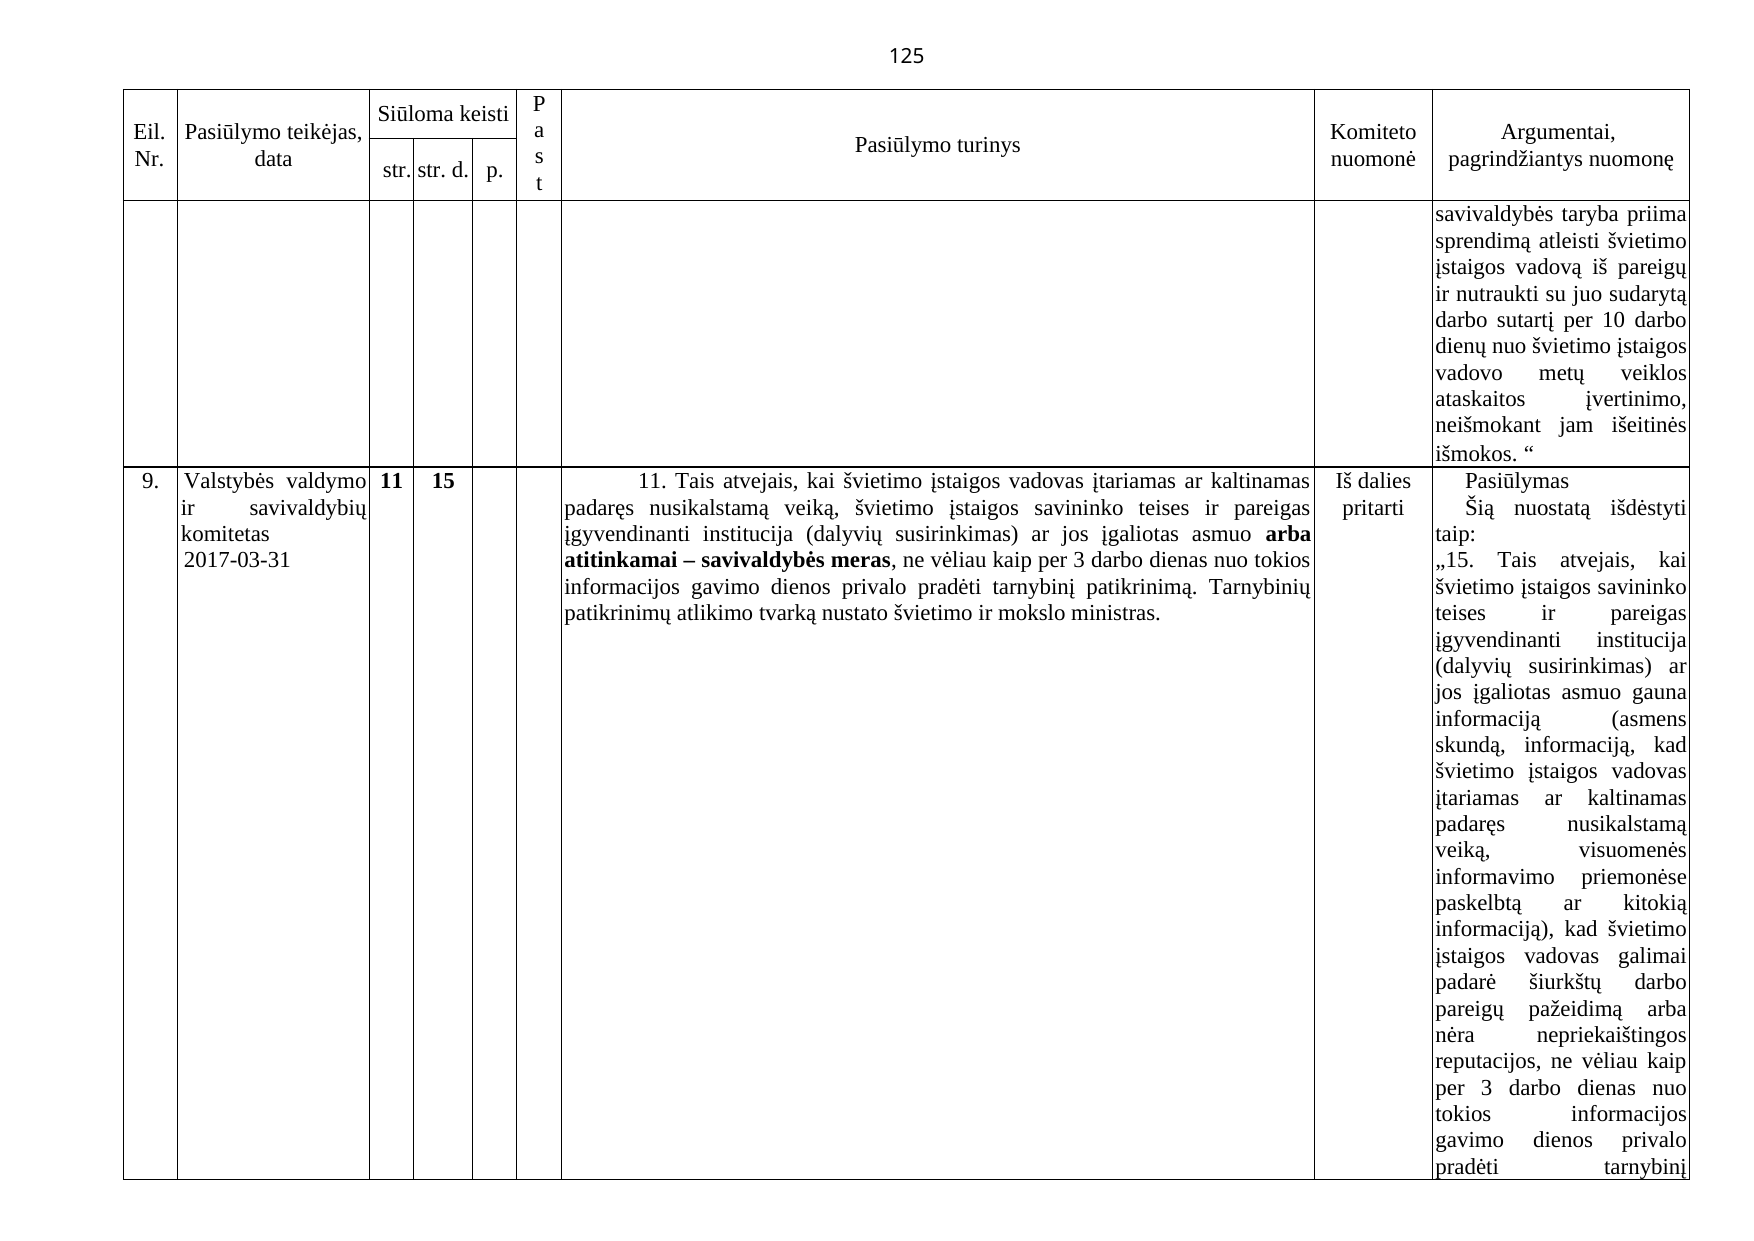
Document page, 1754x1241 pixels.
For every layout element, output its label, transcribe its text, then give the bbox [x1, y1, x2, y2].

table_cell 11. Tais atvejais, kai švietimo įstaigos vadovas įtariamas ar kaltinamas padaręs nusikalstamą veiką, švietimo įstaigos savininko teises ir pareigas įgyvendinanti institucija (dalyvių susirinkimas) ar jos įgaliotas asmuo arba atitinkamai – savivaldybės meras, ne vėliau kaip per 3 darbo dienas nuo tokios informacijos gavimo dienos privalo pradėti tarnybinį patikrinimą. Tarnybinių patikrinimų atlikimo tvarką nustato švietimo ir mokslo ministras. [562, 468, 1314, 1179]
table_header Siūloma keisti [370, 90, 516, 138]
table_cell [178, 201, 369, 466]
table_cell Pasiūlymas Šią nuostatą išdėstyti taip: „15. Tais atvejais, kai švietimo įstaigos savininko teises ir pareigas įgyvendinanti institucija (dalyvių susirinkimas) ar jos įgaliotas asmuo gauna informaciją (asmens skundą, informaciją, kad švietimo įstaigos vadovas įtariamas ar kaltinamas padaręs nusikalstamą veiką, visuomenės informavimo priemonėse paskelbtą ar kitokią informaciją), kad švietimo įstaigos vadovas galimai padarė šiurkštų darbo pareigų pažeidimą arba nėra nepriekaištingos reputacijos, ne vėliau kaip per 3 darbo dienas nuo tokios informacijos gavimo dienos privalo pradėti tarnybinį [1433, 468, 1689, 1179]
table_cell [562, 201, 1314, 466]
table_cell [414, 201, 472, 466]
table_cell str. [370, 139, 413, 199]
table_header Pasiūlymo teikėjas, data [178, 90, 369, 199]
table_cell [370, 201, 413, 466]
table_cell Iš dalies pritarti [1315, 468, 1432, 1179]
table_cell [517, 201, 561, 466]
table_cell [124, 201, 177, 466]
table_cell p. [473, 139, 516, 199]
table_cell [473, 468, 516, 1179]
table_cell [1315, 201, 1432, 466]
table_header Pastabos [517, 90, 561, 199]
table_header Pasiūlymo turinys [562, 90, 1314, 199]
table_cell [473, 201, 516, 466]
table_cell 15 [414, 468, 472, 1179]
table_cell 9. [124, 468, 177, 1179]
table_header Eil. Nr. [124, 90, 177, 199]
table_cell [517, 468, 561, 1179]
table_header Argumentai, pagrindžiantys nuomonę [1433, 90, 1689, 199]
table_header Komiteto nuomonė [1315, 90, 1432, 199]
table_cell savivaldybės taryba priima sprendimą atleisti švietimo įstaigos vadovą iš pareigų ir nutraukti su juo sudarytą darbo sutartį per 10 darbo dienų nuo švietimo įstaigos vadovo metų veiklos ataskaitos įvertinimo, neišmokant jam išeitinės išmokos. “ [1433, 201, 1689, 466]
table_cell str. d. [414, 139, 472, 199]
table_cell Valstybės valdymo ir savivaldybių komitetas 2017-03-31 [178, 468, 369, 1179]
table_cell 11 [370, 468, 413, 1179]
